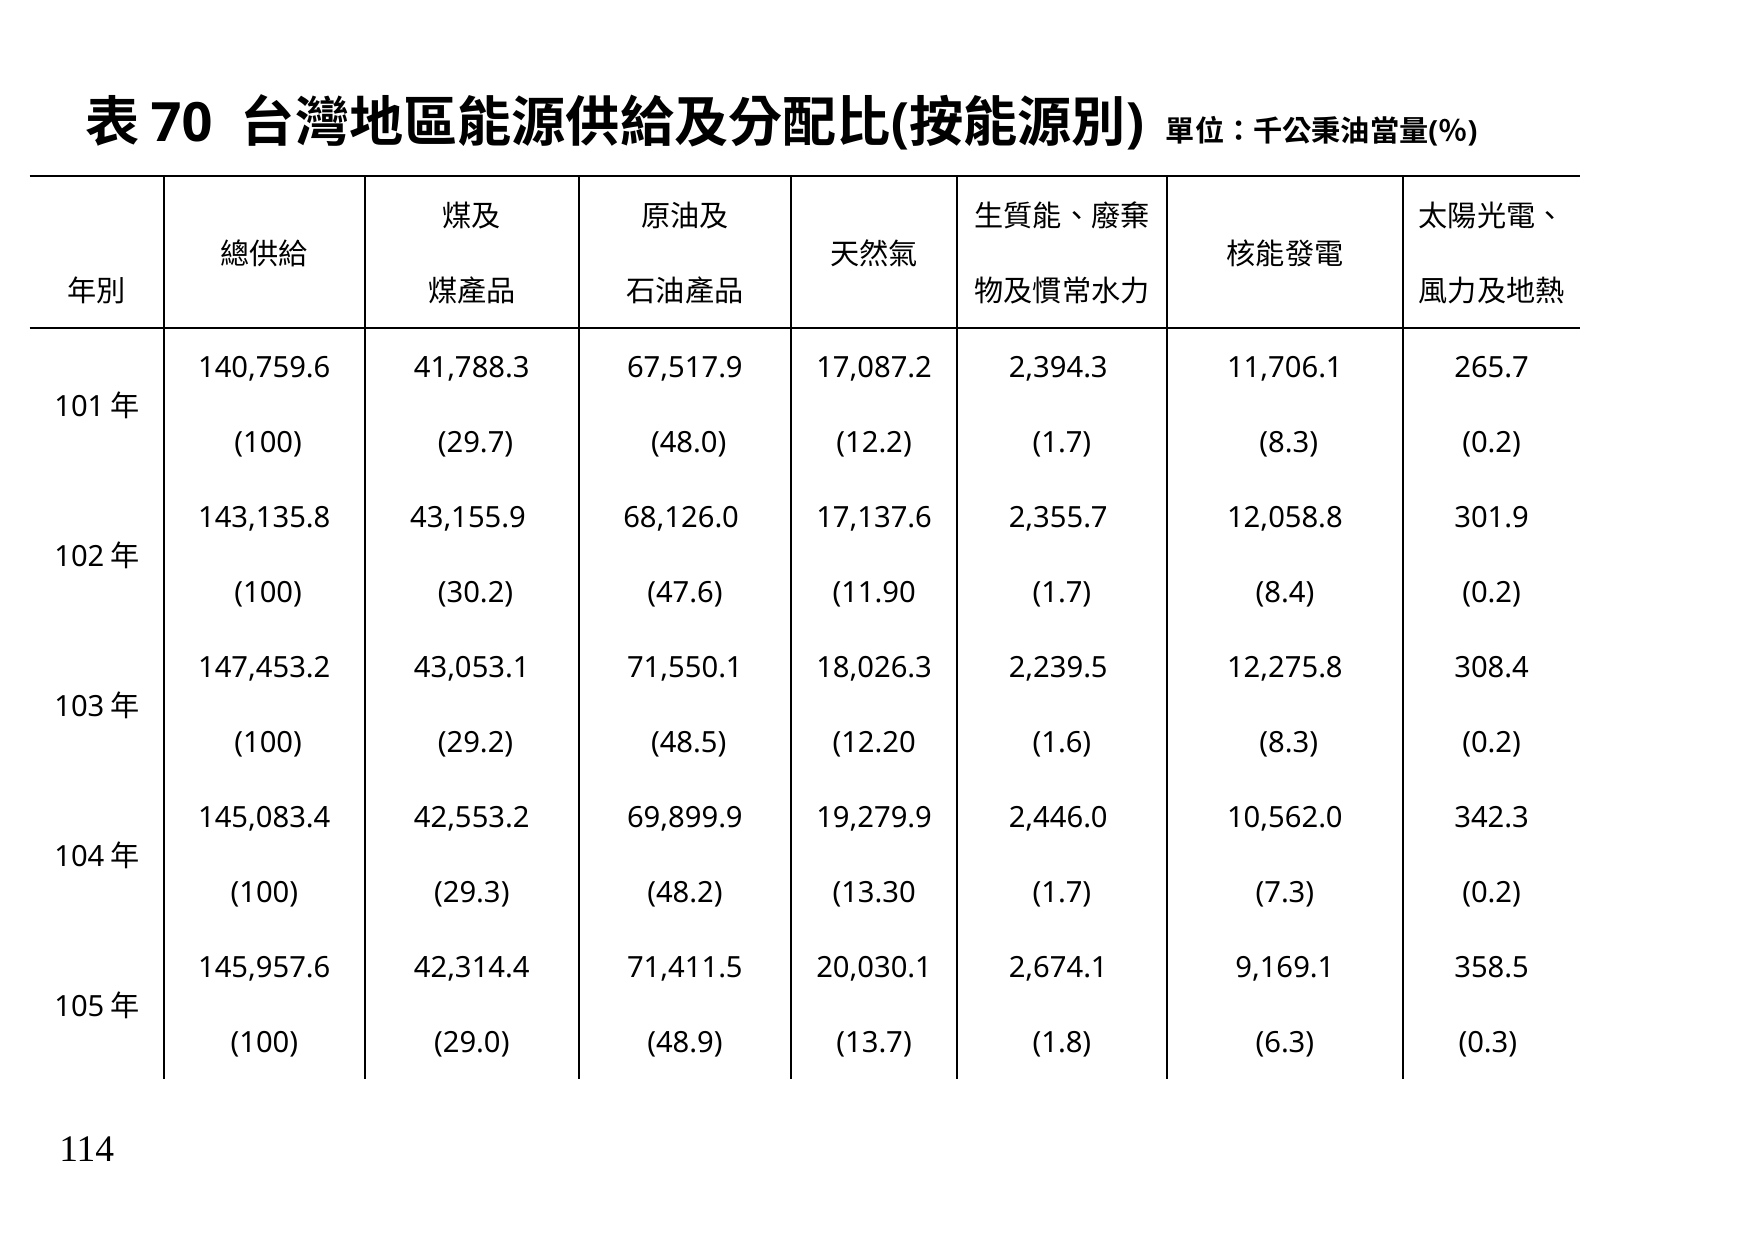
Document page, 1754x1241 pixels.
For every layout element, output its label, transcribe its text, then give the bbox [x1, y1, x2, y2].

table_cell 17,137.6 [792, 479, 956, 554]
table_cell (29.3) [366, 854, 578, 929]
table_cell (100) [165, 1004, 364, 1079]
table_header 煤及 煤產品 [366, 177, 578, 327]
table_cell 342.3 [1404, 779, 1580, 854]
table_cell 143,135.8 [165, 479, 364, 554]
table_cell 43,155.9 [366, 479, 578, 554]
table_cell (100) [165, 404, 364, 479]
table_cell (8.3) [1168, 404, 1402, 479]
table_cell 358.5 [1404, 929, 1580, 1004]
table_cell (29.7) [366, 404, 578, 479]
table_cell 71,411.5 [580, 929, 790, 1004]
subtitle 表70 台灣地區能源供給及分配比(按能源別) 單位：千公秉油當量(％) [29, 62, 1636, 174]
table_cell 41,788.3 [366, 329, 578, 404]
table_header 總供給 [165, 177, 364, 327]
table_cell 71,550.1 [580, 629, 790, 704]
table_cell 69,899.9 [580, 779, 790, 854]
table_cell (48.2) [580, 854, 790, 929]
table_cell 105年 [30, 929, 163, 1079]
table_cell (29.0) [366, 1004, 578, 1079]
table_cell (6.3) [1168, 1004, 1402, 1079]
table_cell (1.8) [958, 1004, 1166, 1079]
table_cell (1.6) [958, 704, 1166, 779]
table_cell 145,957.6 [165, 929, 364, 1004]
table_cell 12,058.8 [1168, 479, 1402, 554]
table_cell 12,275.8 [1168, 629, 1402, 704]
table_cell (12.20 [792, 704, 956, 779]
table_cell 17,087.2 [792, 329, 956, 404]
table_cell (12.2) [792, 404, 956, 479]
table_cell (13.30 [792, 854, 956, 929]
table_cell (1.7) [958, 404, 1166, 479]
table_cell (100) [165, 704, 364, 779]
table_cell 19,279.9 [792, 779, 956, 854]
table_cell 2,239.5 [958, 629, 1166, 704]
table_cell (0.2) [1404, 404, 1580, 479]
table_cell (30.2) [366, 554, 578, 629]
table_cell 67,517.9 [580, 329, 790, 404]
table_cell 68,126.0 [580, 479, 790, 554]
table_cell (47.6) [580, 554, 790, 629]
table_cell 102年 [30, 479, 163, 629]
table_cell (11.90 [792, 554, 956, 629]
table_cell (7.3) [1168, 854, 1402, 929]
table_cell 2,355.7 [958, 479, 1166, 554]
table_header 天然氣 [792, 177, 956, 327]
table_cell (48.9) [580, 1004, 790, 1079]
table_cell 9,169.1 [1168, 929, 1402, 1004]
table_cell (1.7) [958, 854, 1166, 929]
table_cell 140,759.6 [165, 329, 364, 404]
table_header 生質能、廢棄物及慣常水力 [958, 177, 1166, 327]
table_cell 11,706.1 [1168, 329, 1402, 404]
table_cell 101年 [30, 329, 163, 479]
table_cell 42,314.4 [366, 929, 578, 1004]
table_cell 10,562.0 [1168, 779, 1402, 854]
table_cell (13.7) [792, 1004, 956, 1079]
table_cell 42,553.2 [366, 779, 578, 854]
table_header 年別 [30, 177, 163, 327]
table_cell (100) [165, 854, 364, 929]
table_cell 2,446.0 [958, 779, 1166, 854]
table_cell 2,674.1 [958, 929, 1166, 1004]
table_cell (100) [165, 554, 364, 629]
table_header 核能發電 [1168, 177, 1402, 327]
table_cell 301.9 [1404, 479, 1580, 554]
table_cell (48.5) [580, 704, 790, 779]
table_header 原油及 石油產品 [580, 177, 790, 327]
table_cell (8.3) [1168, 704, 1402, 779]
table_cell 145,083.4 [165, 779, 364, 854]
table_cell 43,053.1 [366, 629, 578, 704]
table_cell 147,453.2 [165, 629, 364, 704]
table_cell 265.7 [1404, 329, 1580, 404]
table_cell 103年 [30, 629, 163, 779]
table_cell (0.3) [1404, 1004, 1580, 1079]
table_cell (29.2) [366, 704, 578, 779]
table_cell 2,394.3 [958, 329, 1166, 404]
table_cell 20,030.1 [792, 929, 956, 1004]
table_cell 308.4 [1404, 629, 1580, 704]
table_cell (0.2) [1404, 704, 1580, 779]
table_header 太陽光電、風力及地熱 [1404, 177, 1580, 327]
table_cell (48.0) [580, 404, 790, 479]
table_cell 104年 [30, 779, 163, 929]
table_cell (1.7) [958, 554, 1166, 629]
table_cell 18,026.3 [792, 629, 956, 704]
table_cell (8.4) [1168, 554, 1402, 629]
table_cell (0.2) [1404, 554, 1580, 629]
table_cell (0.2) [1404, 854, 1580, 929]
